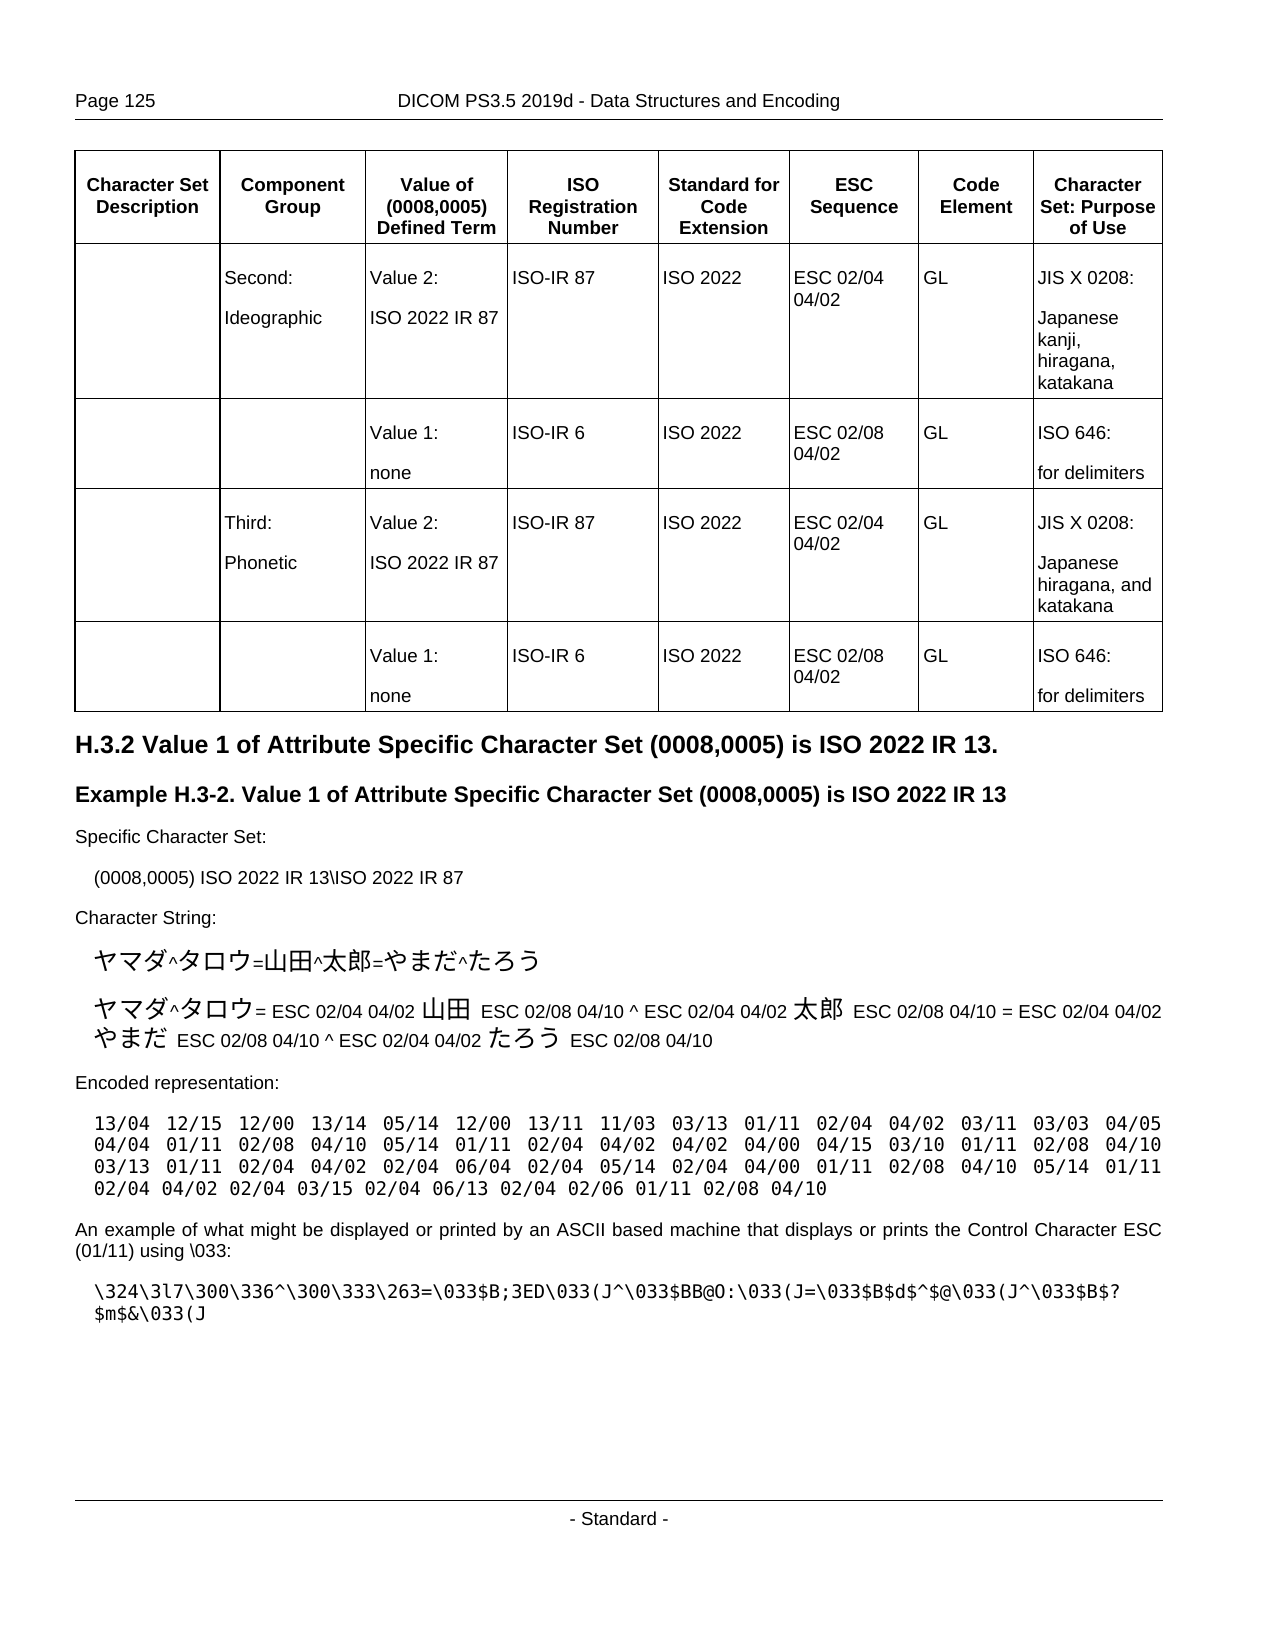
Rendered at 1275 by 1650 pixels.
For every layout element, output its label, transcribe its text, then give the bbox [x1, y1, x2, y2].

table_cell ESC 02/08 04/02 [790, 399, 918, 487]
table_cell [76, 244, 219, 397]
text Encoded representation: [75, 1072, 1162, 1094]
table_cell [221, 399, 365, 487]
table_cell ESC 02/04 04/02 [790, 244, 918, 397]
table_cell ISO 2022 [659, 244, 789, 397]
text Character String: [75, 907, 1162, 928]
table_cell Third: Phonetic [221, 489, 365, 621]
table_cell Value 1: none [366, 399, 507, 487]
table_header Code Element [919, 151, 1033, 243]
text H.3.2 Value 1 of Attribute Specific Character Set (0008,0005) is ISO 2022 IR 13. [75, 730, 1162, 759]
text ヤマダ^タロウ= ESC 02/04 04/02 山田 ESC 02/08 04/10 ^ ESC 02/04 04/02 太郎 ESC 02/08 04/10 = ESC 02/04 04/02 やまだ ESC 02/08 04/10 ^ ESC 02/04 04/02 たろう ESC 02/08 04/10 [94, 995, 1162, 1053]
table_cell ISO 646: for delimiters [1034, 399, 1162, 487]
table_header ESC Sequence [790, 151, 918, 243]
table_cell ISO-IR 6 [508, 622, 658, 711]
table_header Value of (0008,0005) Defined Term [366, 151, 507, 243]
table_header ISO Registration Number [508, 151, 658, 243]
table_cell ESC 02/04 04/02 [790, 489, 918, 621]
text An example of what might be displayed or printed by an ASCII based machine that displays or prints the Control Character ESC (01/11) using \033: [75, 1219, 1162, 1262]
table_header Standard for Code Extension [659, 151, 789, 243]
table_cell [76, 622, 219, 711]
table_cell GL [919, 489, 1033, 621]
table_cell Value 2: ISO 2022 IR 87 [366, 489, 507, 621]
table_cell GL [919, 399, 1033, 487]
text Specific Character Set: [75, 826, 1162, 848]
table_cell ISO-IR 6 [508, 399, 658, 487]
table_cell Value 1: none [366, 622, 507, 711]
table_cell ISO-IR 87 [508, 489, 658, 621]
table_cell JIS X 0208: Japanese kanji, hiragana, katakana [1034, 244, 1162, 397]
table_cell [76, 399, 219, 487]
text \324\3l7\300\336^\300\333\263=\033$B;3ED\033(J^\033$BB@O:\033(J=\033$B$d$^$@\033(J^\033$B$?$m$&\033(J [94, 1281, 1162, 1324]
text 13/04 12/15 12/00 13/14 05/14 12/00 13/11 11/03 03/13 01/11 02/04 04/02 03/11 03/03 04/05 04/04 01/11 02/08 04/10 05/14 01/11 02/04 04/02 04/02 04/00 04/15 03/10 01/11 02/08 04/10 03/13 01/11 02/04 04/02 02/04 06/04 02/04 05/14 02/04 04/00 01/11 02/08 04/10 05/14 01/11 02/04 04/02 02/04 03/15 02/04 06/13 02/04 02/06 01/11 02/08 04/10 [94, 1112, 1162, 1200]
table_cell GL [919, 244, 1033, 397]
table_cell ESC 02/08 04/02 [790, 622, 918, 711]
table_cell Value 2: ISO 2022 IR 87 [366, 244, 507, 397]
table_header Character Set: Purpose of Use [1034, 151, 1162, 243]
table_cell JIS X 0208: Japanese hiragana, and katakana [1034, 489, 1162, 621]
text ヤマダ^タロウ=山田^太郎=やまだ^たろう [94, 947, 1162, 976]
table_cell ISO 646: for delimiters [1034, 622, 1162, 711]
table_cell ISO-IR 87 [508, 244, 658, 397]
table_header Character Set Description [76, 151, 219, 243]
table_cell ISO 2022 [659, 622, 789, 711]
table_cell [221, 622, 365, 711]
table_cell [76, 489, 219, 621]
table_header Component Group [221, 151, 365, 243]
text (0008,0005) ISO 2022 IR 13\ISO 2022 IR 87 [94, 867, 1162, 888]
text Example H.3-2. Value 1 of Attribute Specific Character Set (0008,0005) is ISO 2022 IR 13 [75, 782, 1162, 807]
table_cell ISO 2022 [659, 399, 789, 487]
table_cell Second: Ideographic [221, 244, 365, 397]
table_cell ISO 2022 [659, 489, 789, 621]
table_cell GL [919, 622, 1033, 711]
